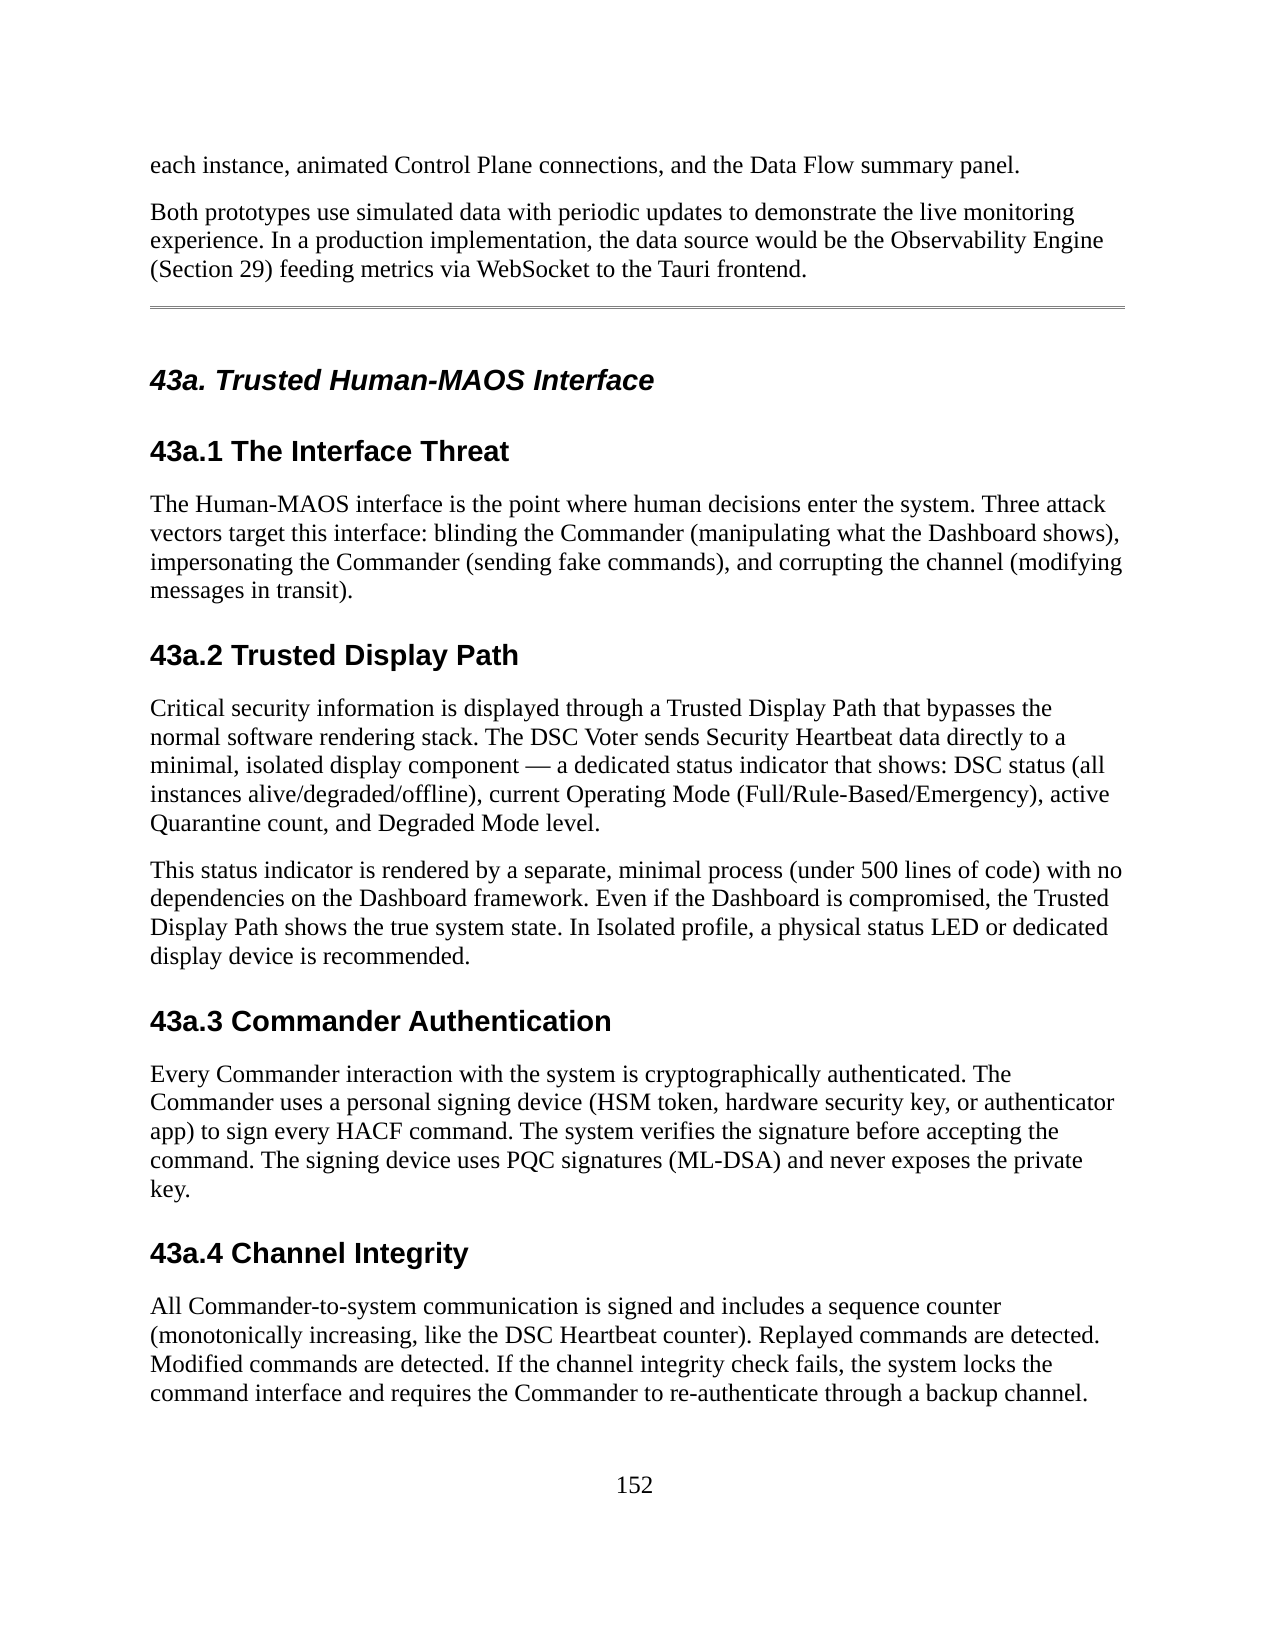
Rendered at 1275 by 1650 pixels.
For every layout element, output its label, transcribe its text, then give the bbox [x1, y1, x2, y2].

subtitle 43a.1 The Interface Threat [150, 434, 1125, 468]
subtitle 43a.4 Channel Integrity [150, 1236, 1125, 1270]
text All Commander-to-system communication is signed and includes a sequence counter (monotonically increasing, like the DSC Heartbeat counter). Replayed commands are detected. Modified commands are detected. If the channel integrity check fails, the system locks the command interface and requires the Commander to re-authenticate through a backup channel. [150, 1291, 1125, 1406]
text The Human-MAOS interface is the point where human decisions enter the system. Three attack vectors target this interface: blinding the Commander (manipulating what the Dashboard shows), impersonating the Commander (sending fake commands), and corrupting the channel (modifying messages in transit). [150, 489, 1125, 604]
subtitle 43a.3 Commander Authentication [150, 1004, 1125, 1037]
text each instance, animated Control Plane connections, and the Data Flow summary panel. [150, 150, 1125, 179]
text This status indicator is rendered by a separate, minimal process (under 500 lines of code) with no dependencies on the Dashboard framework. Even if the Dashboard is compromised, the Trusted Display Path shows the true system state. In Isolated profile, a physical status LED or dedicated display device is recommended. [150, 855, 1125, 970]
text Critical security information is displayed through a Trusted Display Path that bypasses the normal software rendering stack. The DSC Voter sends Security Heartbeat data directly to a minimal, isolated display component — a dedicated status indicator that shows: DSC status (all instances alive/degraded/offline), current Operating Mode (Full/Rule-Based/Emergency), active Quarantine count, and Degraded Mode level. [150, 693, 1125, 837]
text Every Commander interaction with the system is cryptographically authenticated. The Commander uses a personal signing device (HSM token, hardware security key, or authenticator app) to sign every HACF command. The system verifies the signature before accepting the command. The signing device uses PQC signatures (ML-DSA) and never exposes the private key. [150, 1059, 1125, 1202]
subtitle 43a.2 Trusted Display Path [150, 638, 1125, 672]
subtitle 43a. Trusted Human-MAOS Interface [150, 363, 1125, 397]
text Both prototypes use simulated data with periodic updates to demonstrate the live monitoring experience. In a production implementation, the data source would be the Observability Engine (Section 29) feeding metrics via WebSocket to the Tauri frontend. [150, 197, 1125, 283]
